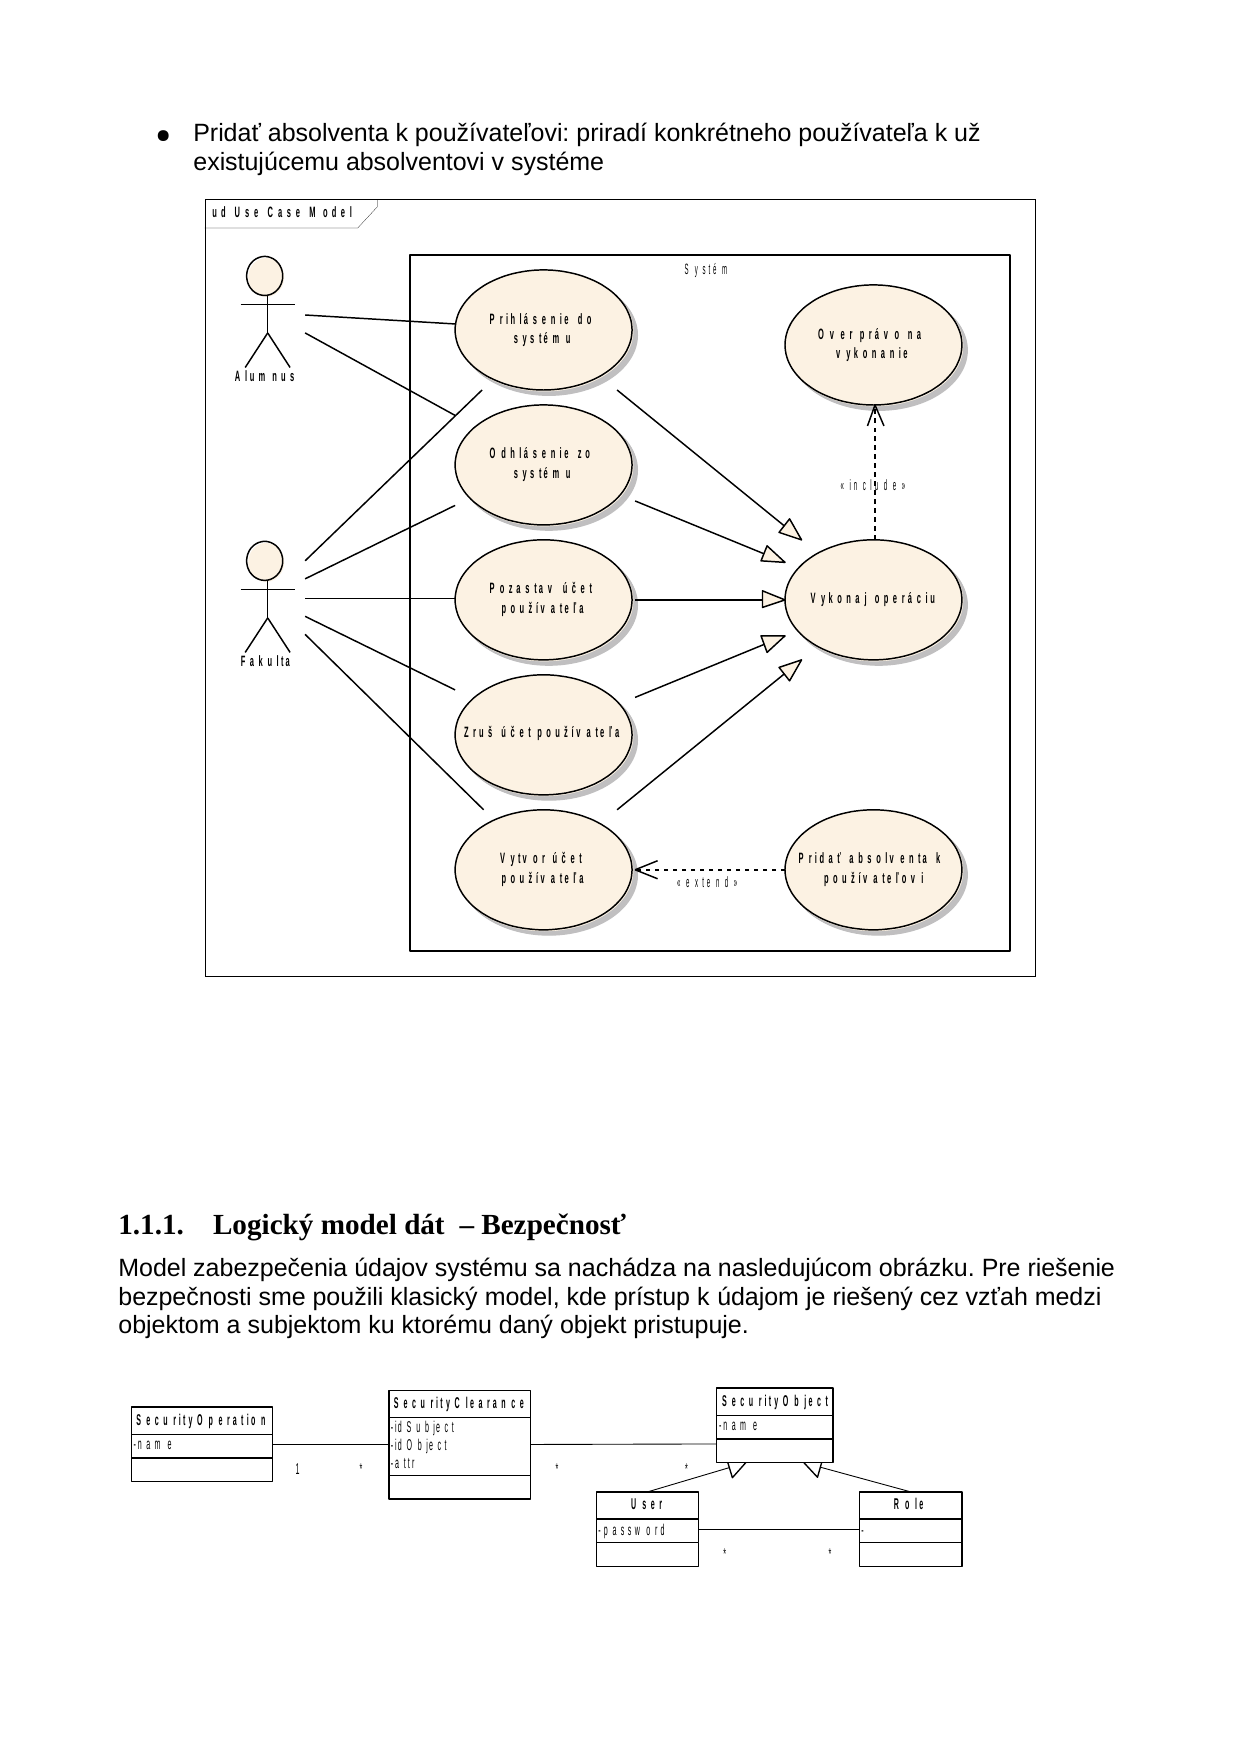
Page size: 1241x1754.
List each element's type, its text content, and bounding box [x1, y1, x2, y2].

list Pridať absolventa k používateľovi: priradí konkrétneho používateľa k už existujúcemu absolventovi v systéme [156, 118, 1122, 176]
subtitle 1.1.1. Logický model dát – Bezpečnosť [118, 1207, 1122, 1241]
text Model zabezpečenia údajov systému sa nachádza na nasledujúcom obrázku. Pre riešenie bezpečnosti sme použili klasický model, kde prístup k údajom je riešený cez vzťah medzi objektom a subjektom ku ktorému daný objekt pristupuje. [118, 1253, 1122, 1339]
